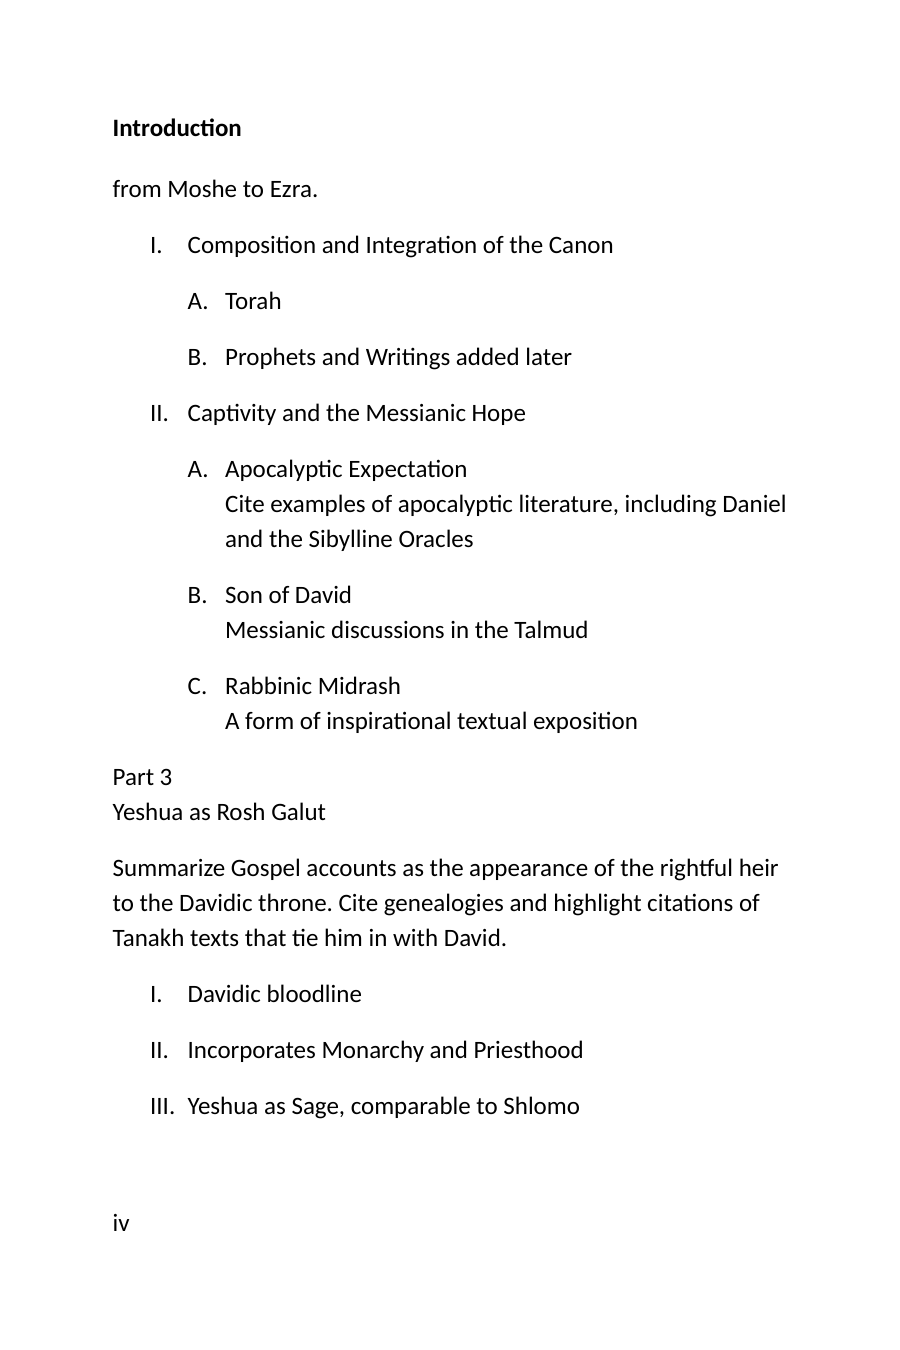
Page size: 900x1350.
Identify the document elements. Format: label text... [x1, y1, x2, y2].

text from Moshe to Ezra. [112, 173, 787, 203]
list Prophets and Writings added later [187, 341, 787, 372]
list Apocalyptic Expectation Cite examples of apocalyptic literature, including Daniel and the Sibylline Oracles [187, 453, 787, 554]
text Summarize Gospel accounts as the appearance of the rightful heir to the Davidic throne. Cite genealogies and highlight citations of Tanakh texts that tie him in with David. [112, 852, 787, 953]
list Son of David Messianic discussions in the Talmud [187, 579, 787, 645]
text Part 3 Yeshua as Rosh Galut [112, 761, 787, 827]
list Incorporates Monarchy and Priesthood [150, 1034, 787, 1065]
list Davidic bloodline [150, 978, 787, 1009]
list Yeshua as Sage, comparable to Shlomo [150, 1091, 787, 1121]
list Torah [187, 285, 787, 316]
list Rabbinic Midrash A form of inspirational textual exposition [187, 670, 787, 736]
list Captivity and the Messianic Hope [150, 397, 787, 428]
list Composition and Integration of the Canon [150, 229, 787, 259]
